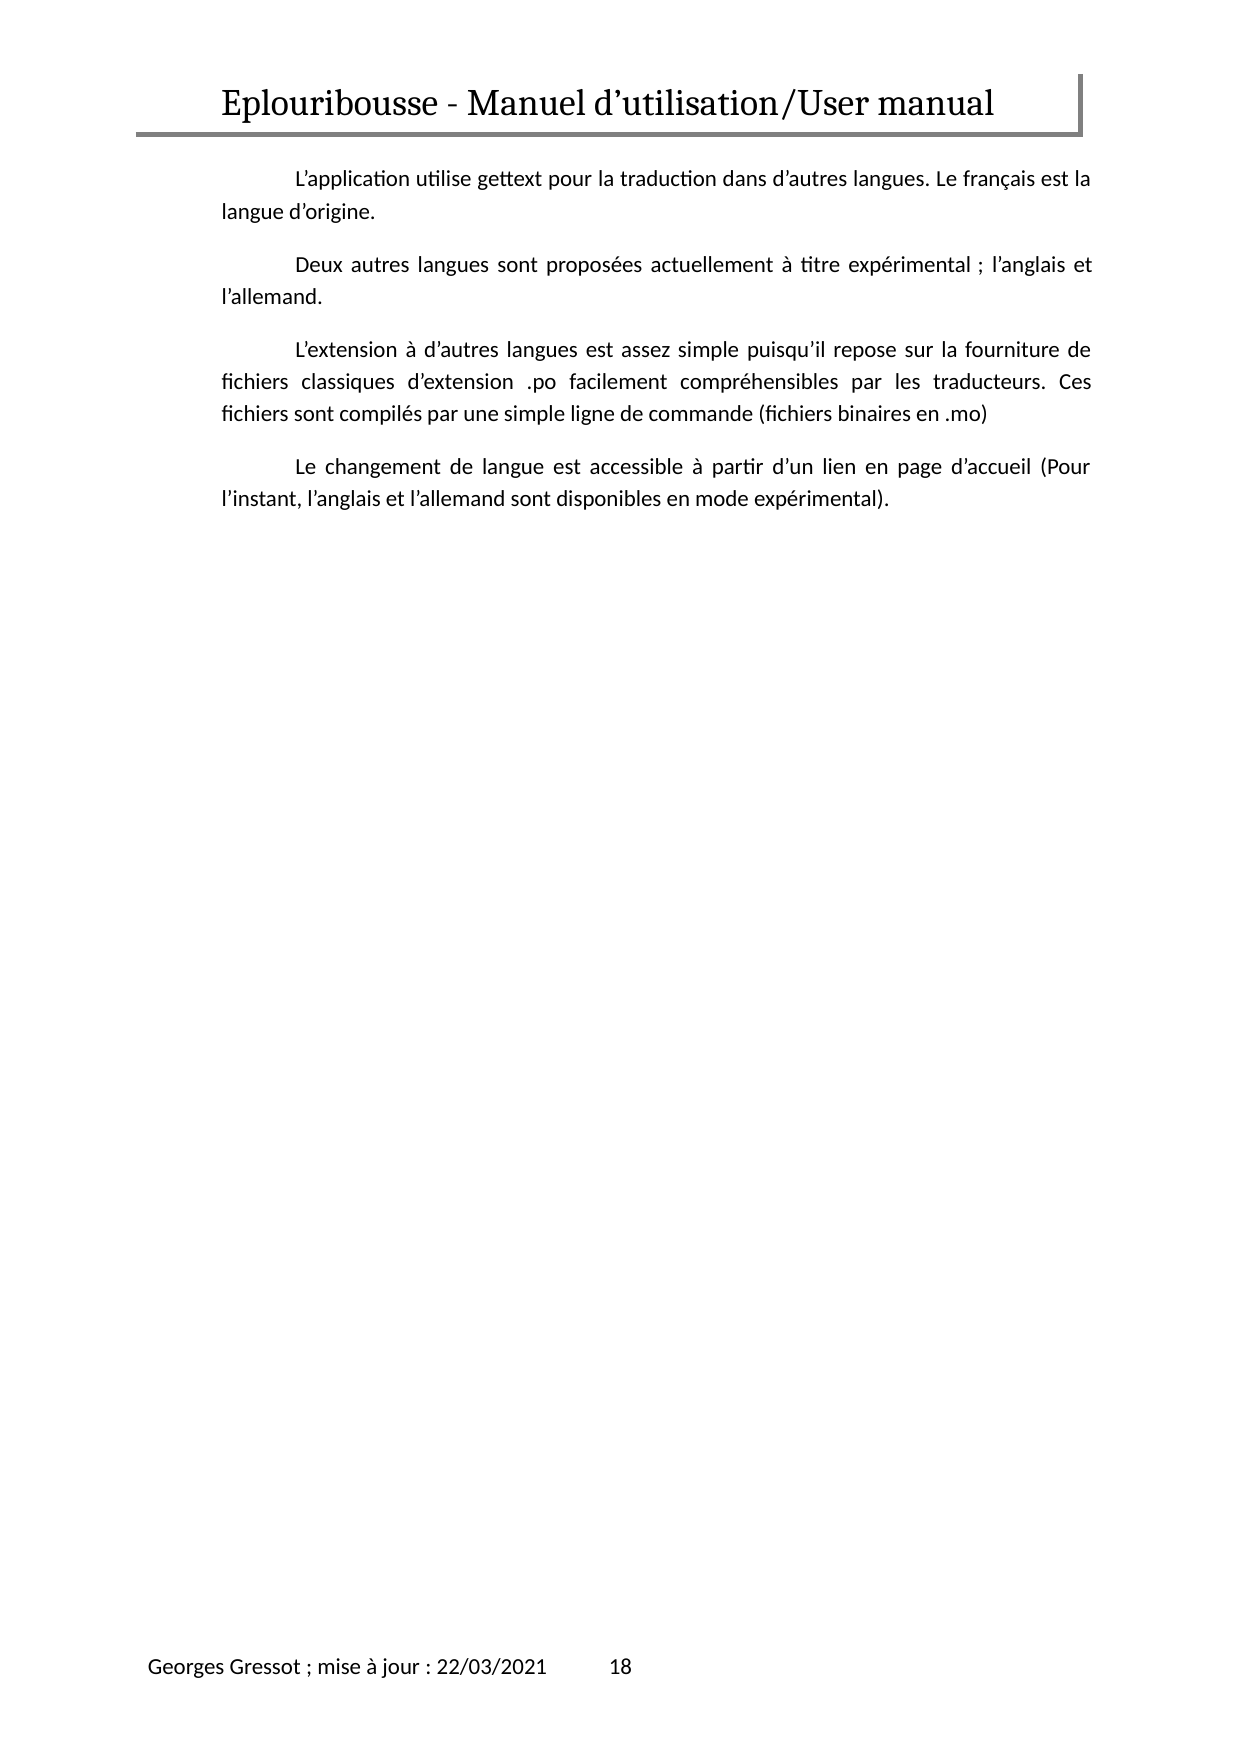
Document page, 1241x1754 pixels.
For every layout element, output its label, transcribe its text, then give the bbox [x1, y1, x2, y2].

text Deux autres langues sont proposées actuellement à titre expérimental ; l’anglais et l’allemand. [221, 250, 1093, 310]
text L’application utilise gettext pour la traduction dans d’autres langues. Le français est la langue d’origine. [221, 164, 1093, 225]
text L’extension à d’autres langues est assez simple puisqu’il repose sur la fourniture de fichiers classiques d’extension .po facilement compréhensibles par les traducteurs. Ces fichiers sont compilés par une simple ligne de commande (fichiers binaires en .mo) [221, 335, 1093, 427]
text Le changement de langue est accessible à partir d’un lien en page d’accueil (Pour l’instant, l’anglais et l’allemand sont disponibles en mode expérimental). [221, 452, 1093, 513]
